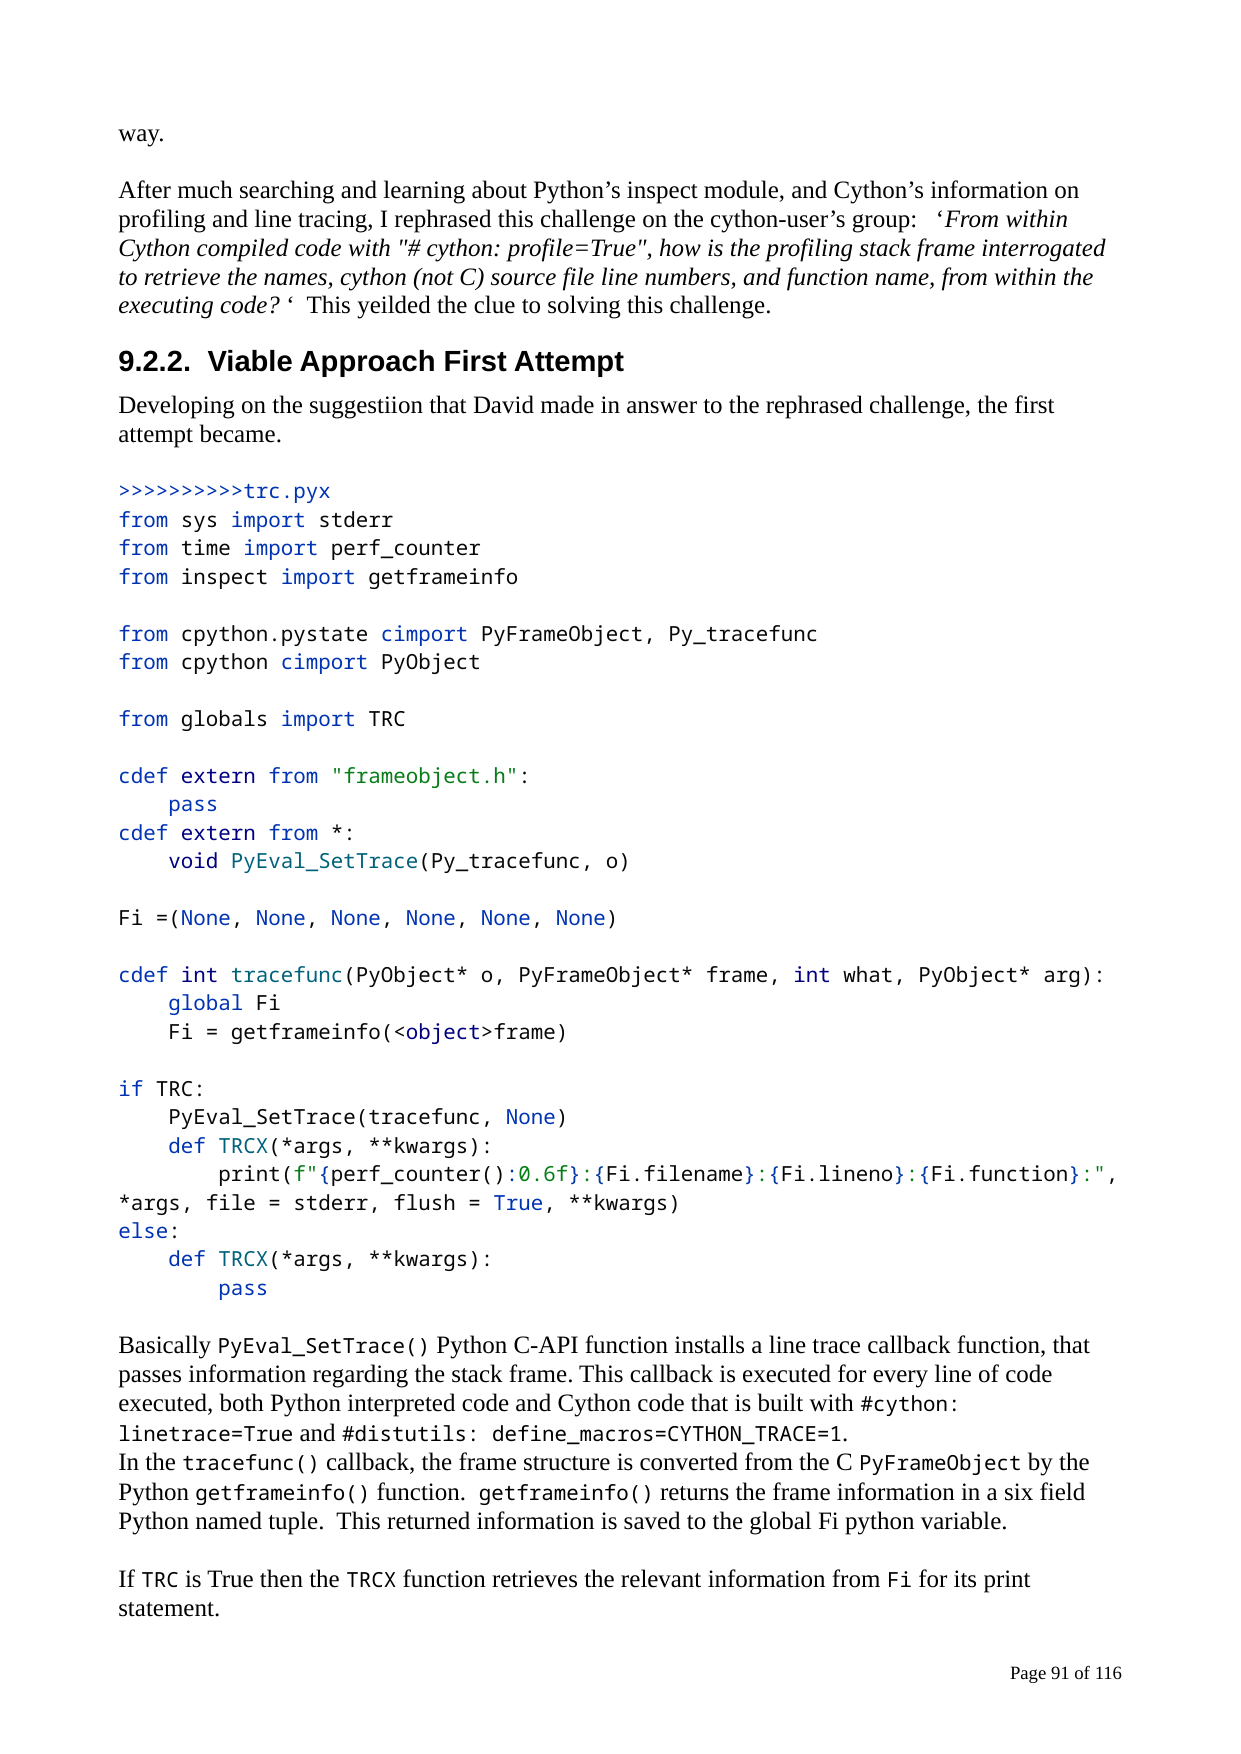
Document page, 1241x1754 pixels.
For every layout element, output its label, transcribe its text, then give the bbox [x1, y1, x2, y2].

text Developing on the suggestiion that David made in answer to the rephrased challenge, the first attempt became. [118, 390, 1122, 448]
text If TRC is True then the TRCX function retrieves the relevant information from Fi for its print statement. [118, 1564, 1122, 1622]
text from sys import stderr from time import perf_counter from inspect import getframeinfo from cpython.pystate cimport PyFrameObject, Py_tracefunc from cpython cimport PyObject from globals import TRC cdef extern from "frameobject.h": pass cdef extern from *: void PyEval_SetTrace(Py_tracefunc, o) Fi =(None, None, None, None, None, None) cdef int tracefunc(PyObject* o, PyFrameObject* frame, int what, PyObject* arg): global Fi Fi = getframeinfo(<object>frame) if TRC: PyEval_SetTrace(tracefunc, None) def TRCX(*args, **kwargs): print(f"{perf_counter():0.6f}:{Fi.filename}:{Fi.lineno}:{Fi.function}:", *args, file = stderr, flush = True, **kwargs) else: def TRCX(*args, **kwargs): pass [118, 505, 1122, 1330]
text After much searching and learning about Python’s inspect module, and Cython’s information on profiling and line tracing, I rephrased this challenge on the cython-user’s group: ‘From within Cython compiled code with "# cython: profile=True", how is the profiling stack frame interrogated to retrieve the names, cython (not C) source file line numbers, and function name, from within the executing code? ‘ This yeilded the clue to solving this challenge. [118, 176, 1122, 319]
text In the tracefunc() callback, the frame structure is converted from the C PyFrameObject by the Python getframeinfo() function. getframeinfo() returns the frame information in a six field Python named tuple. This returned information is saved to the global Fi python variable. [118, 1447, 1122, 1535]
text Basically PyEval_SetTrace() Python C-API function installs a line trace callback function, that passes information regarding the stack frame. This callback is executed for every line of code executed, both Python interpreted code and Cython code that is built with #cython: linetrace=True and #distutils: define_macros=CYTHON_TRACE=1. [118, 1330, 1122, 1447]
text >>>>>>>>>>trc.pyx [118, 477, 1122, 505]
text way. [118, 118, 1122, 147]
subtitle Viable Approach First Attempt [118, 344, 1122, 378]
